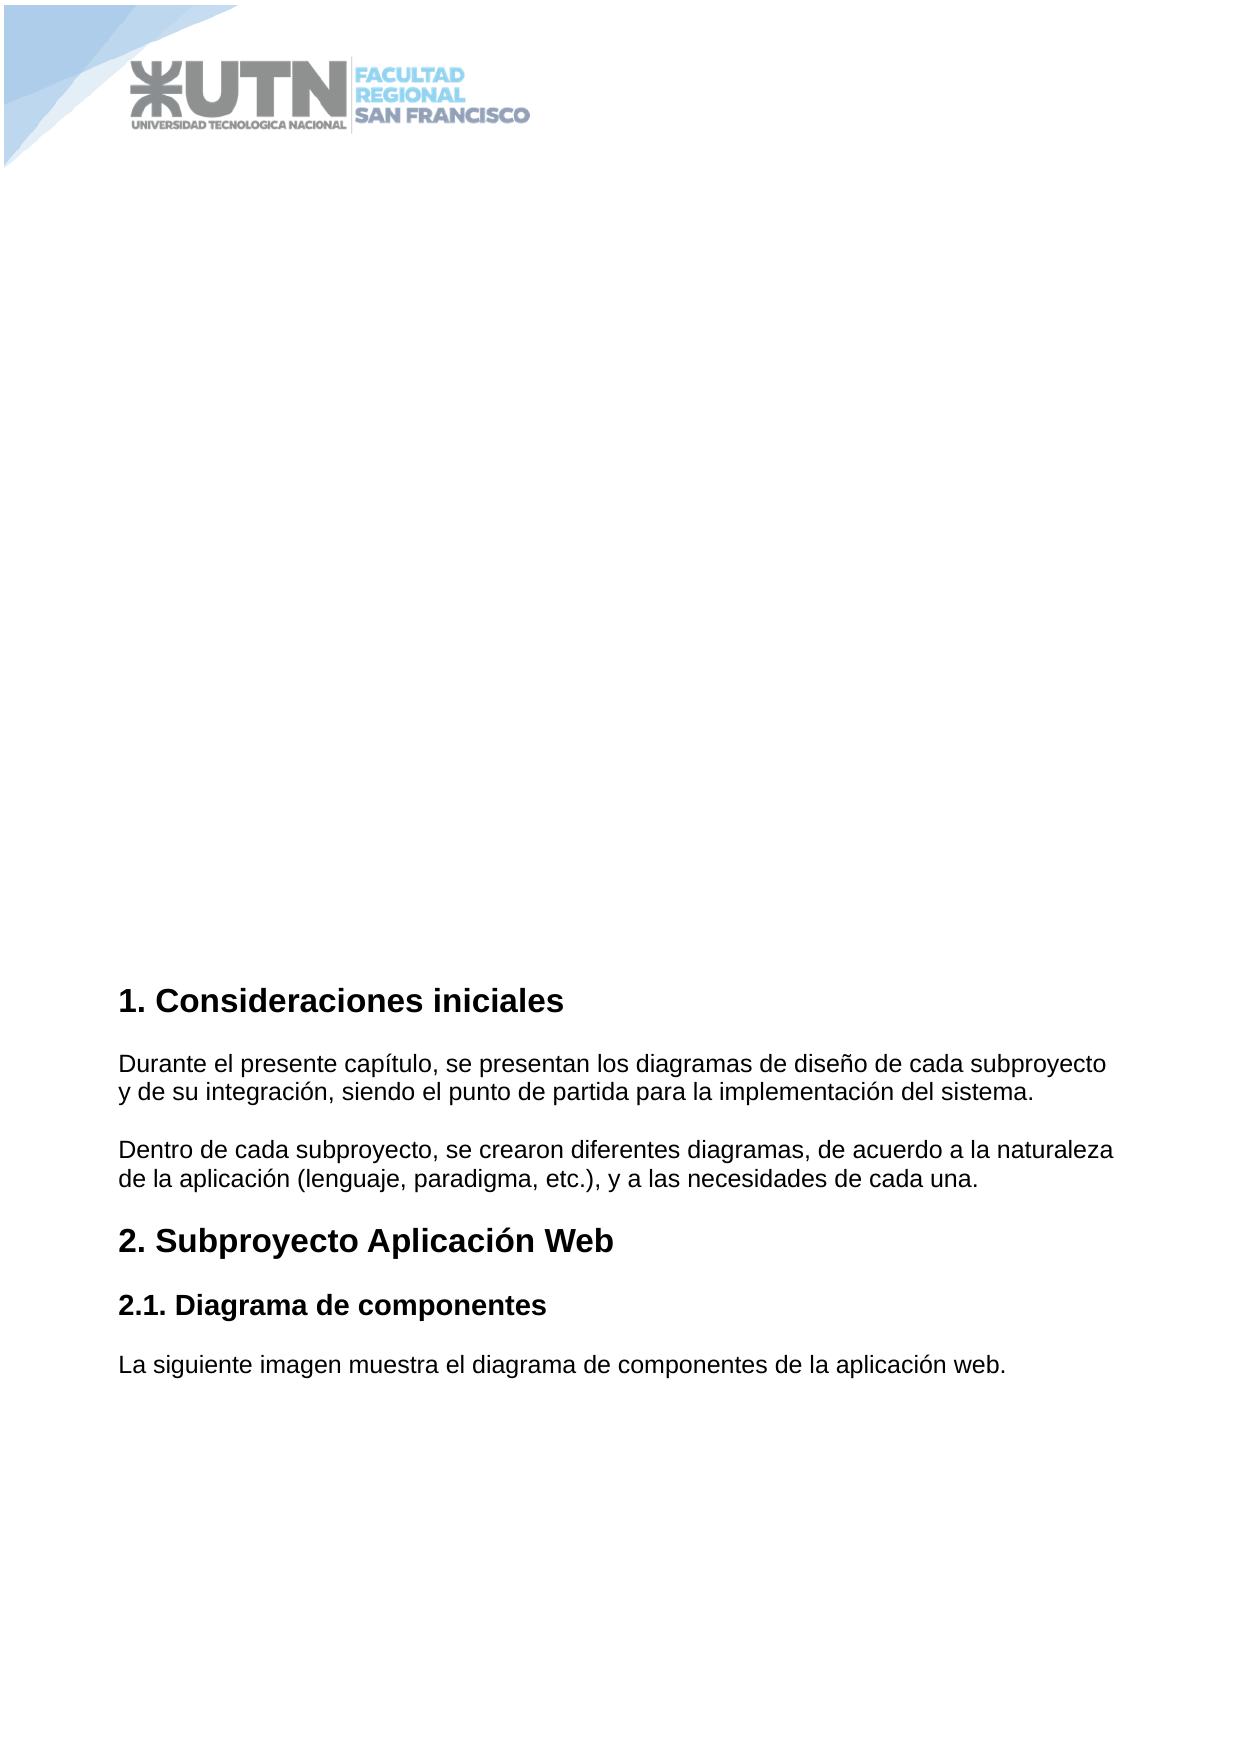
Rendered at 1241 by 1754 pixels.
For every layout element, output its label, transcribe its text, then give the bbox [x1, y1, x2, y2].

text 1. Consideraciones iniciales [118, 981, 1122, 1020]
picture [3, 5, 532, 169]
text Dentro de cada subproyecto, se crearon diferentes diagramas, de acuerdo a la naturaleza de la aplicación (lenguaje, paradigma, etc.), y a las necesidades de cada una. [118, 1135, 1122, 1192]
text La siguiente imagen muestra el diagrama de componentes de la aplicación web. [118, 1351, 1122, 1379]
text 2. Subproyecto Aplicación Web [118, 1221, 1122, 1259]
text Durante el presente capítulo, se presentan los diagramas de diseño de cada subproyecto y de su integración, siendo el punto de partida para la implementación del sistema. [118, 1048, 1122, 1106]
text 2.1. Diagrama de componentes [118, 1288, 1122, 1322]
